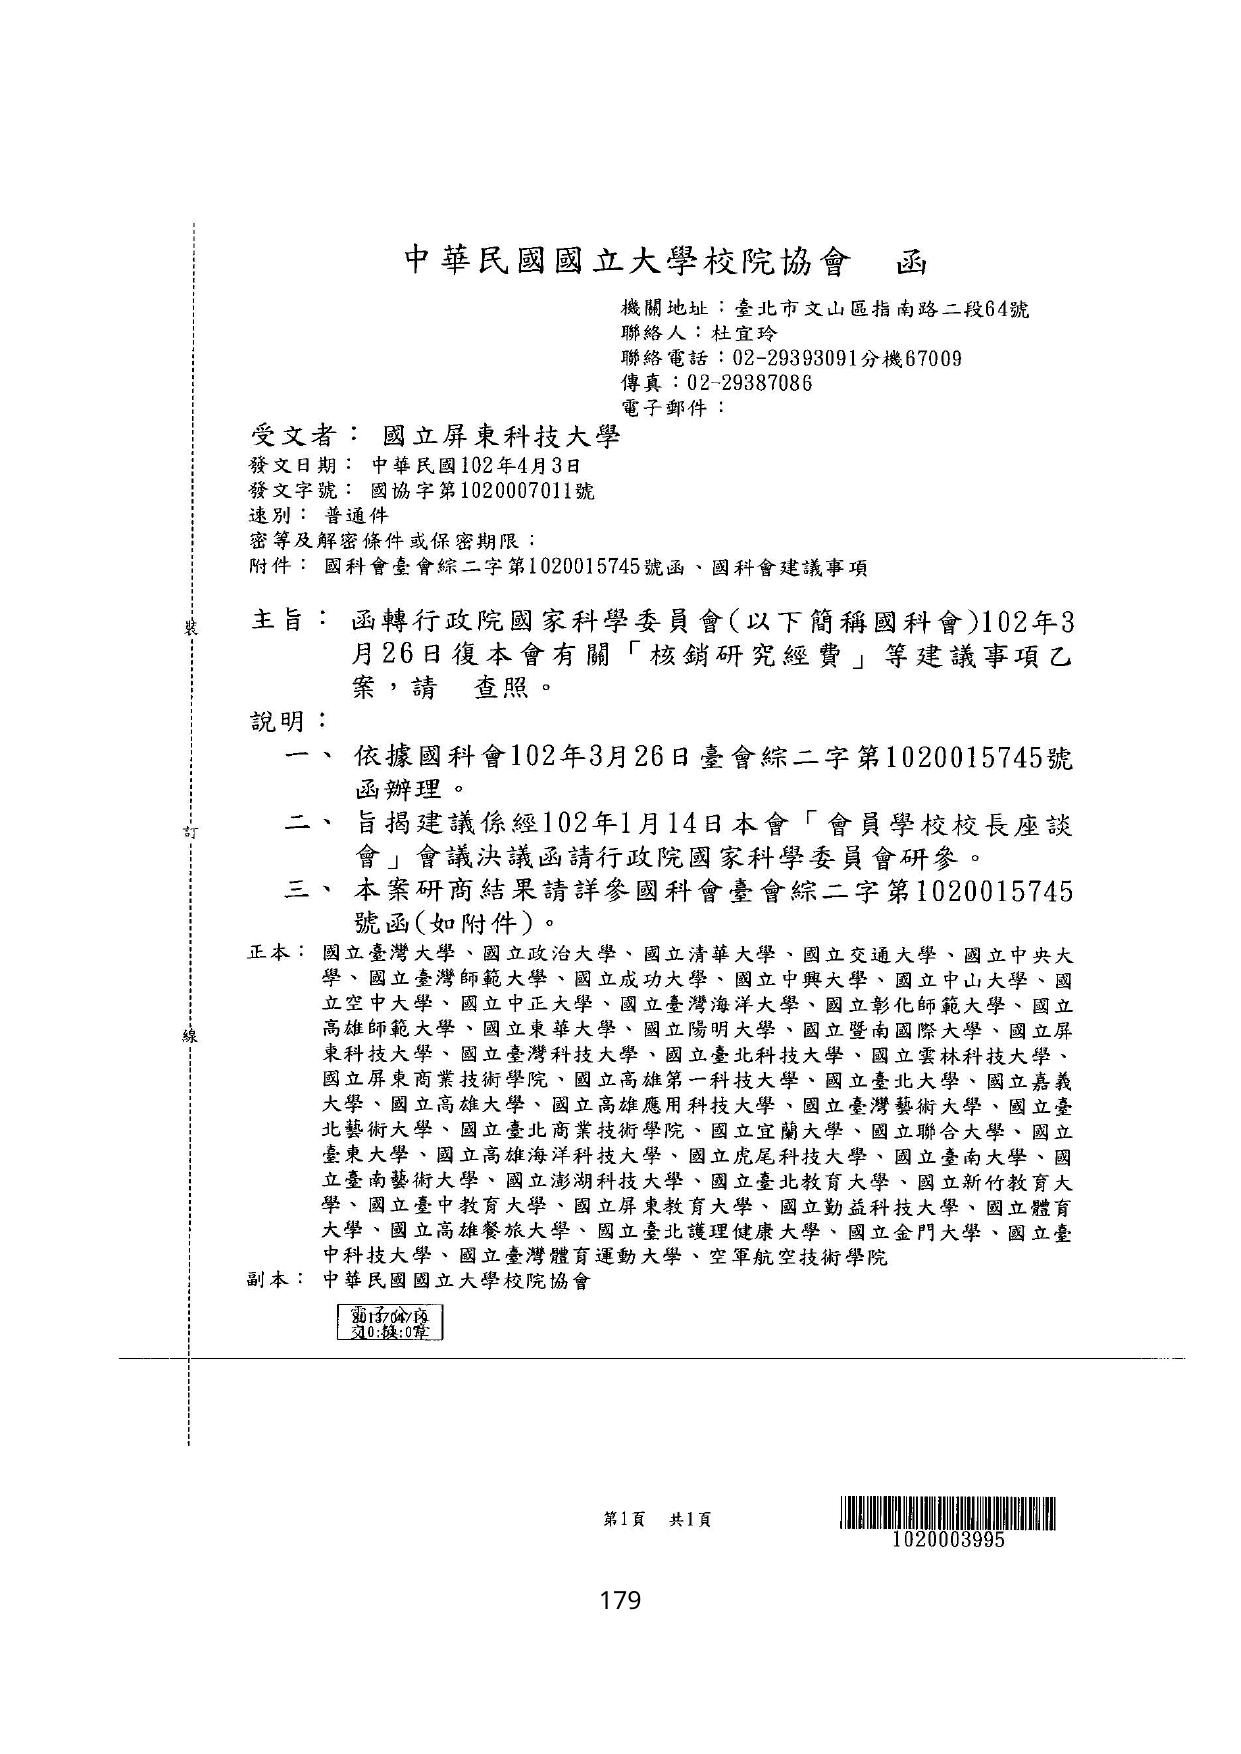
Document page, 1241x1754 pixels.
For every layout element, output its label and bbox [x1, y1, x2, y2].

picture [118, 118, 1186, 1562]
